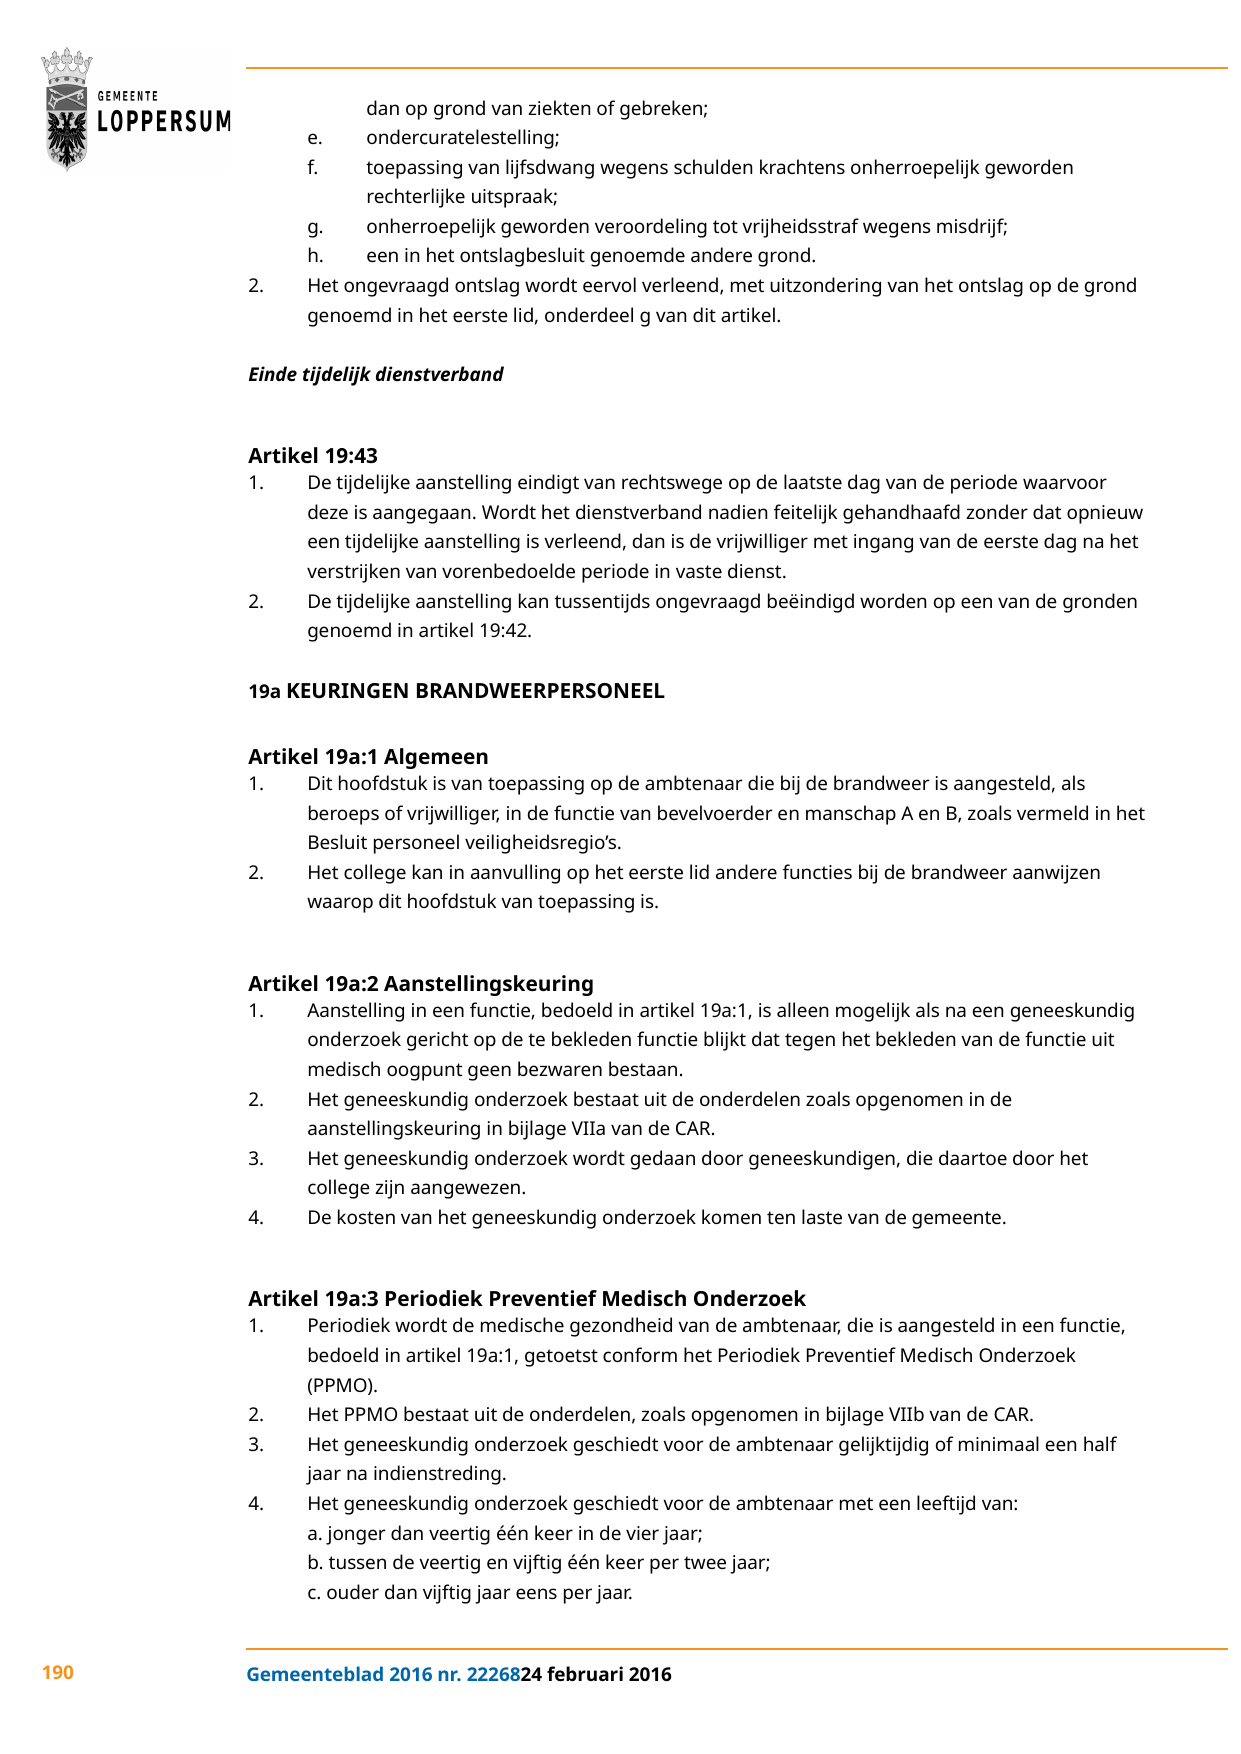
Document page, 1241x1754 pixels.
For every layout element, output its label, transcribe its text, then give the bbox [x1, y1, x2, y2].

text Artikel 19a:2 Aanstellingskeuring [248, 969, 1152, 997]
text Einde tijdelijk dienstverband [248, 361, 1152, 387]
list a. jonger dan veertig één keer in de vier jaar; [248, 1520, 1152, 1545]
list De tijdelijke aanstelling kan tussentijds ongevraagd beëindigd worden op een van de gronden genoemd in artikel 19:42. [248, 588, 1152, 643]
list b. tussen de veertig en vijftig één keer per twee jaar; [248, 1549, 1152, 1575]
list Het ongevraagd ontslag wordt eervol verleend, met uitzondering van het ontslag op de grond genoemd in het eerste lid, onderdeel g van dit artikel. [248, 272, 1152, 328]
list Het geneeskundig onderzoek wordt gedaan door geneeskundigen, die daartoe door het college zijn aangewezen. [248, 1145, 1152, 1200]
list Aanstelling in een functie, bedoeld in artikel 19a:1, is alleen mogelijk als na een geneeskundig onderzoek gericht op de te bekleden functie blijkt dat tegen het bekleden van de functie uit medisch oogpunt geen bezwaren bestaan. [248, 997, 1152, 1082]
list een in het ontslagbesluit genoemde andere grond. [307, 243, 1152, 268]
text 19a KEURINGEN BRANDWEERPERSONEEL [248, 677, 1152, 705]
list dan op grond van ziekten of gebreken; [307, 95, 1152, 121]
text Artikel 19:43 [248, 441, 1152, 469]
list Het geneeskundig onderzoek geschiedt voor de ambtenaar met een leeftijd van: [248, 1490, 1152, 1516]
list Het college kan in aanvulling op het eerste lid andere functies bij de brandweer aanwijzen waarop dit hoofdstuk van toepassing is. [248, 859, 1152, 914]
text Artikel 19a:1 Algemeen [248, 742, 1152, 770]
list De kosten van het geneeskundig onderzoek komen ten laste van de gemeente. [248, 1204, 1152, 1230]
list Het geneeskundig onderzoek geschiedt voor de ambtenaar gelijktijdig of minimaal een half jaar na indienstreding. [248, 1431, 1152, 1486]
list Het geneeskundig onderzoek bestaat uit de onderdelen zoals opgenomen in de aanstellingskeuring in bijlage VIIa van de CAR. [248, 1086, 1152, 1141]
list c. ouder dan vijftig jaar eens per jaar. [248, 1579, 1152, 1604]
list toepassing van lijfsdwang wegens schulden krachtens onherroepelijk geworden rechterlijke uitspraak; [307, 154, 1152, 209]
list De tijdelijke aanstelling eindigt van rechtswege op de laatste dag van de periode waarvoor deze is aangegaan. Wordt het dienstverband nadien feitelijk gehandhaafd zonder dat opnieuw een tijdelijke aanstelling is verleend, dan is de vrijwilliger met ingang van de eerste dag na het verstrijken van vorenbedoelde periode in vaste dienst. [248, 469, 1152, 584]
list Periodiek wordt de medische gezondheid van de ambtenaar, die is aangesteld in een functie, bedoeld in artikel 19a:1, getoetst conform het Periodiek Preventief Medisch Onderzoek (PPMO). [248, 1313, 1152, 1397]
list Dit hoofdstuk is van toepassing op de ambtenaar die bij de brandweer is aangesteld, als beroeps of vrijwilliger, in de functie van bevelvoerder en manschap A en B, zoals vermeld in het Besluit personeel veiligheidsregio’s. [248, 770, 1152, 855]
list onherroepelijk geworden veroordeling tot vrijheidsstraf wegens misdrijf; [307, 213, 1152, 239]
text Artikel 19a:3 Periodiek Preventief Medisch Onderzoek [248, 1284, 1152, 1313]
list Het PPMO bestaat uit de onderdelen, zoals opgenomen in bijlage VIIb van de CAR. [248, 1401, 1152, 1427]
picture [41, 47, 231, 172]
list ondercuratelestelling; [307, 124, 1152, 150]
